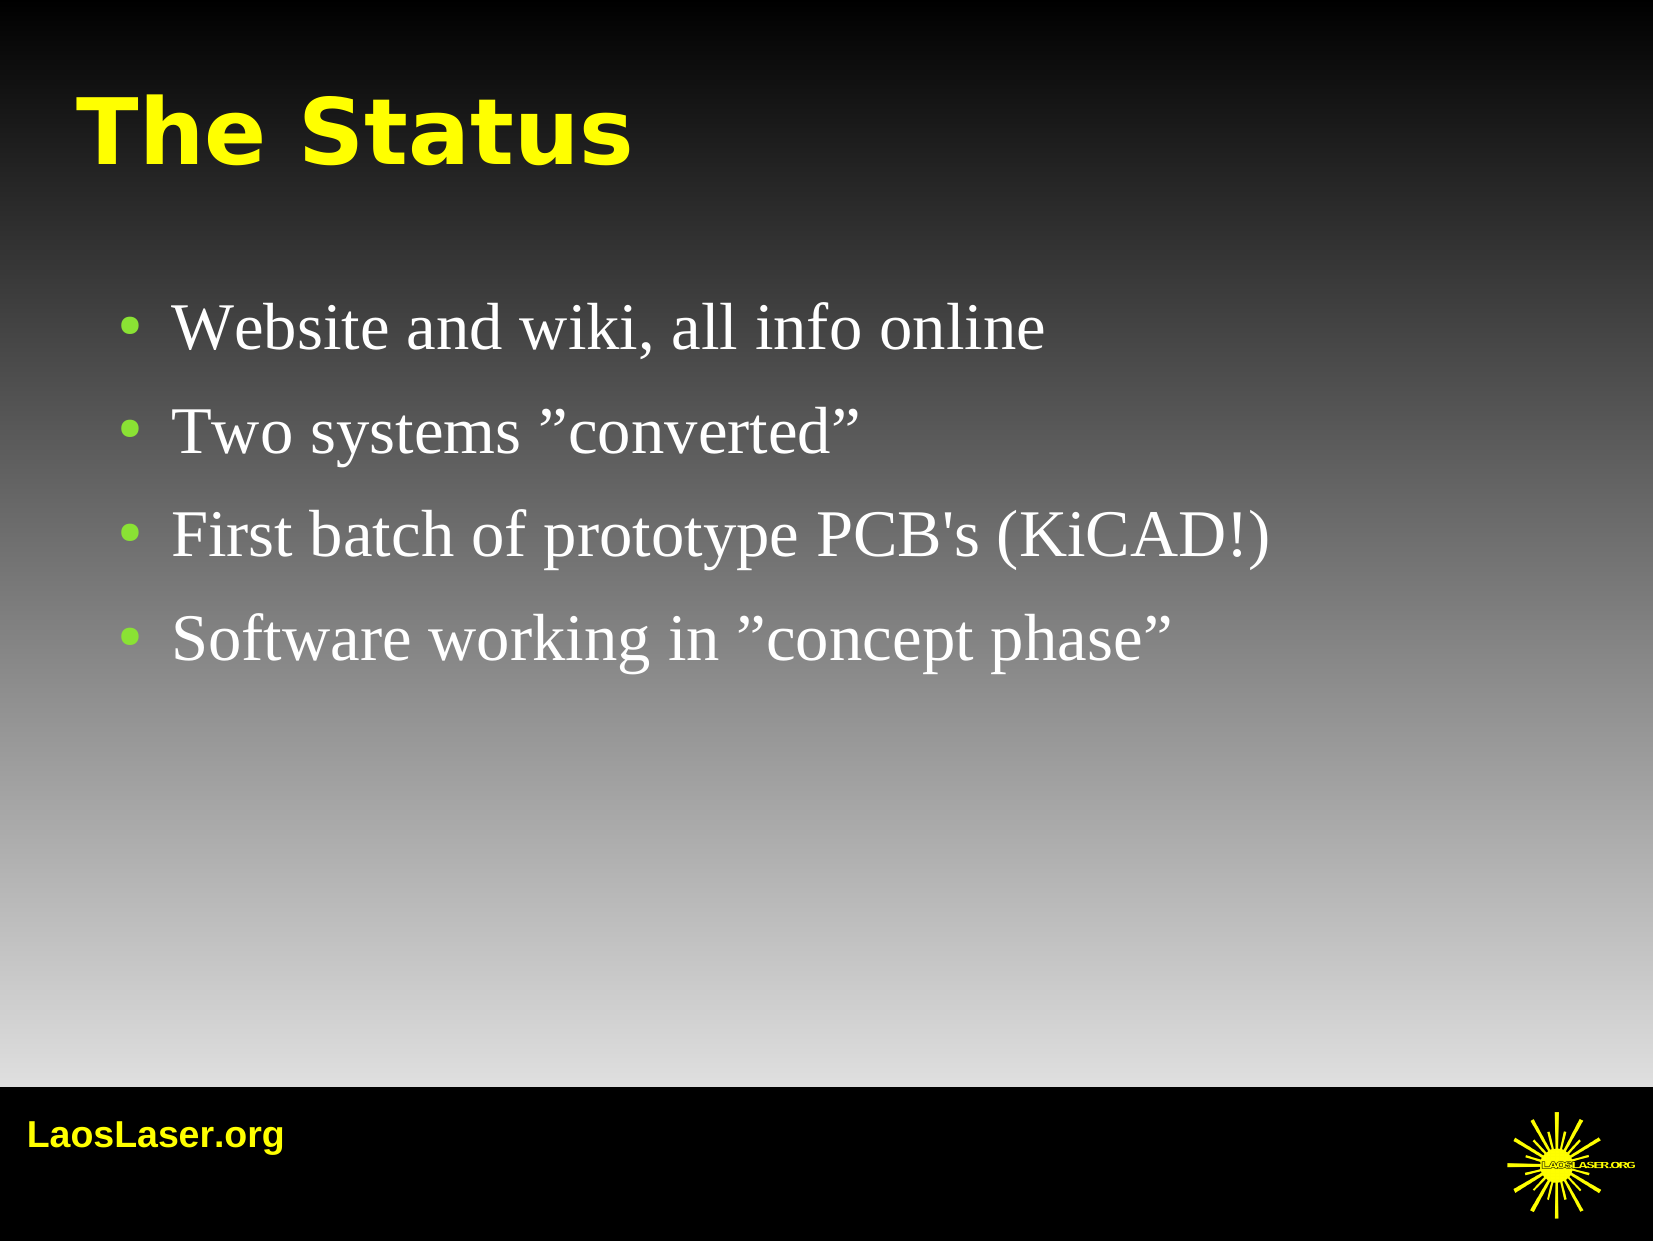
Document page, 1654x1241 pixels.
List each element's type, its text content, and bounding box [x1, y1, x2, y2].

title The Status [76, 36, 1565, 229]
list Website and wiki, all info online Two systems ”converted” First batch of prototype PCB's (KiCAD!) Software working in ”concept phase” [82, 290, 1571, 1036]
picture [1502, 1108, 1640, 1225]
